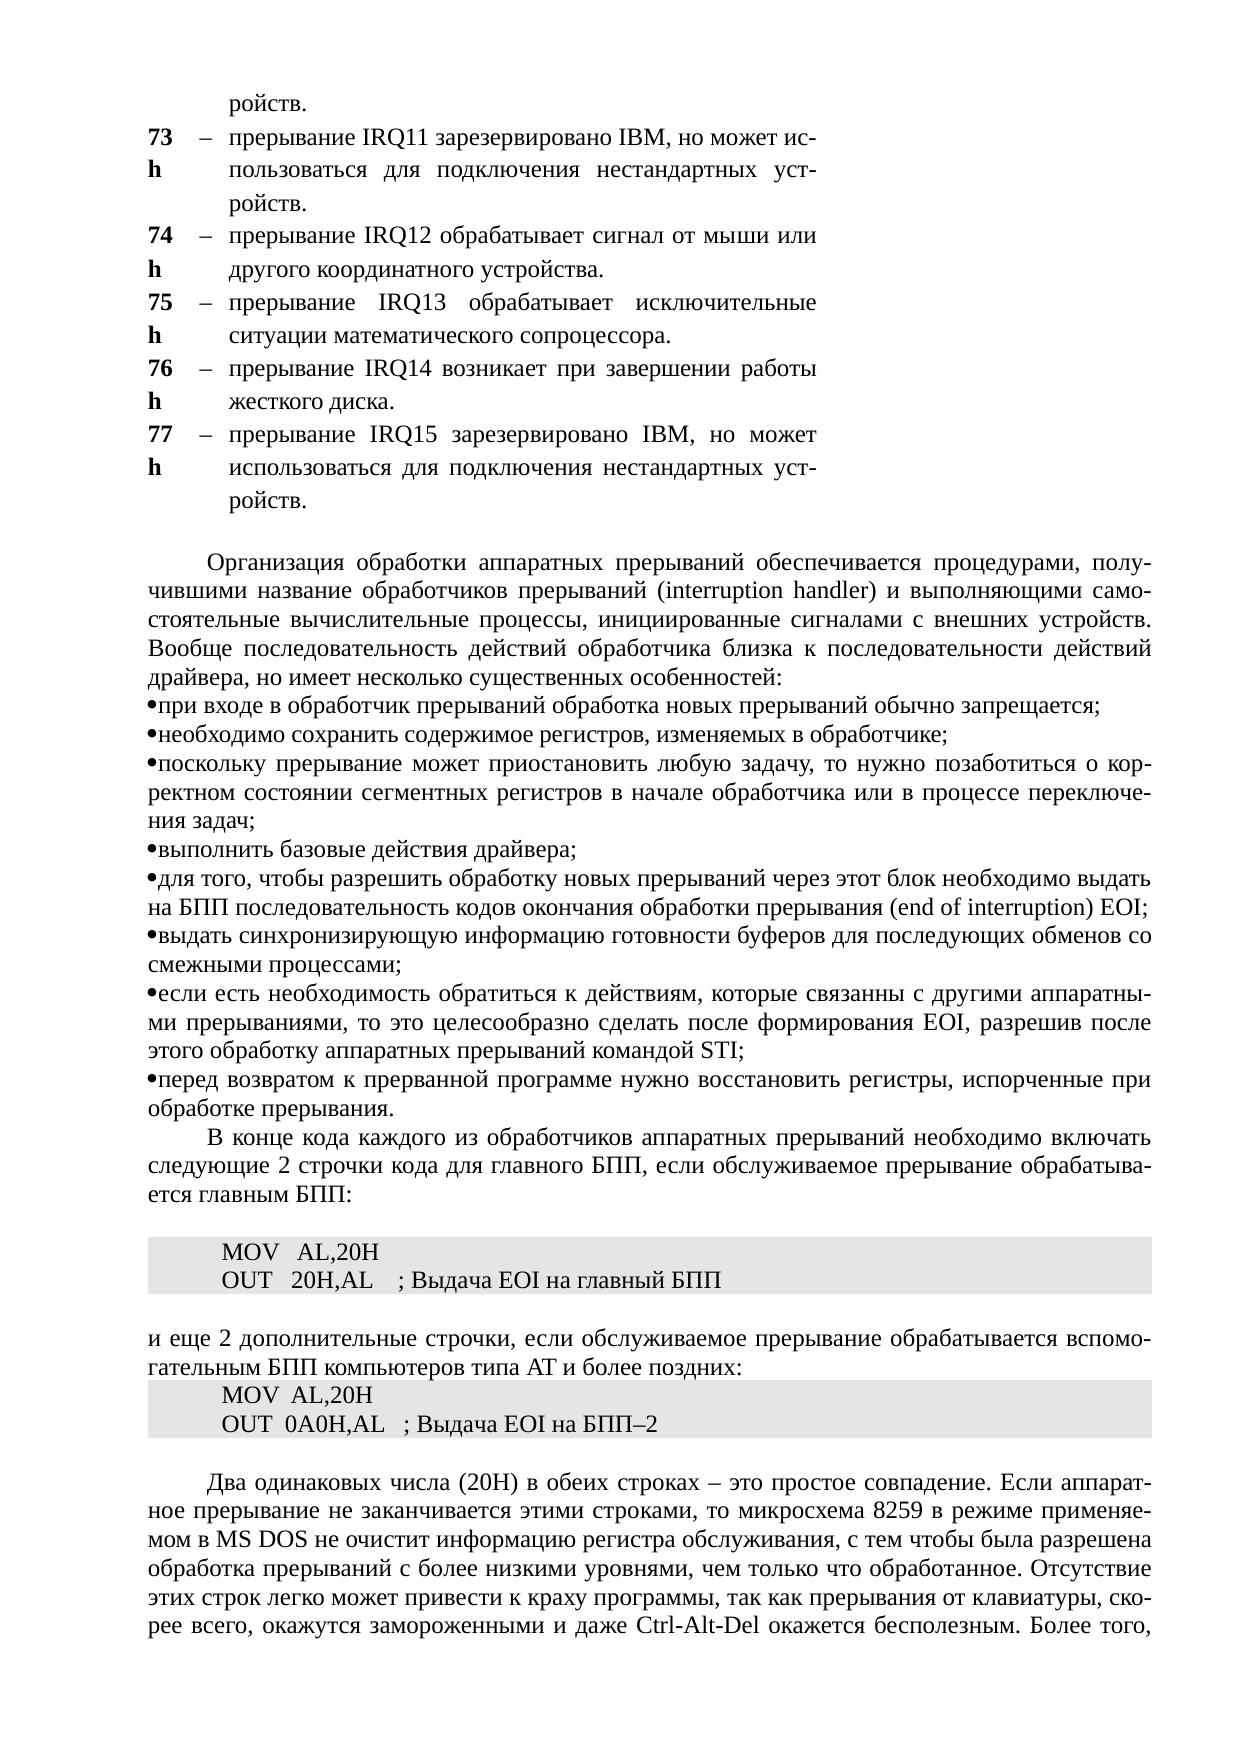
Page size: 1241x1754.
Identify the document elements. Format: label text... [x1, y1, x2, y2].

list вы­дать син­хро­ни­зи­рую­щую ин­фор­ма­цию го­тов­ности бу­фе­ров для по­сле­дую­щих об­ме­нов со смеж­ны­ми про­цес­са­ми; [148, 920, 1152, 978]
table_cell – [192, 419, 221, 518]
list не­об­хо­ди­мо со­хра­нить со­дер­жи­мое ре­ги­ст­ров, из­ме­няе­мых в об­ра­бот­чи­ке; [148, 719, 1152, 748]
text Два одинаковых числа (20H) в обе­их стро­ках – это простое совпадение. Ес­ли ап­па­рат­ное пре­ры­ва­ние не за­кан­чи­ва­ет­ся эти­ми стро­ка­ми, то мик­ро­схе­ма 8259 в ре­жи­ме при­ме­няе­мом в MS DOS не очи­стит ин­фор­ма­цию ре­ги­ст­ра об­слу­жи­ва­ния, с тем что­бы бы­ла раз­ре­ше­на об­ра­бот­ка пре­ры­ва­ний с бо­лее низ­ки­ми уров­ня­ми, чем толь­ко что об­ра­бо­тан­ное. От­сут­ст­вие этих строк лег­ко мо­жет при­вес­ти к кра­ху про­грам­мы, так как пре­ры­ва­ния от кла­виа­ту­ры, ско­рее все­го, ока­жут­ся за­мо­ро­жен­ны­ми и да­же Ctrl-Alt-Del ока­жет­ся бес­по­лез­ным. Бо­лее то­го, [148, 1467, 1152, 1639]
text В кон­це ко­да ка­ж­до­го из об­ра­бот­чи­ков ап­па­рат­ных пре­ры­ва­ний не­об­хо­ди­мо вклю­чать сле­дую­щие 2 строч­ки ко­да для глав­но­го БПП, ес­ли об­слу­жи­вае­мое пре­ры­ва­ние об­ра­ба­ты­ва­ет­ся глав­ным БПП: [148, 1122, 1152, 1208]
list вы­пол­нить ба­зо­вые дей­ст­вия драй­ве­ра; [148, 834, 1152, 863]
table_cell – [192, 122, 221, 221]
table_cell пре­ры­ва­ние IRQ13 обрабатывает ис­клю­чительные ситуации ма­те­ма­ти­че­ско­го со­про­цес­со­ра. [221, 287, 824, 353]
list для то­го, что­бы раз­ре­шить об­ра­бот­ку но­вых пре­ры­ва­ний че­рез этот блок не­об­хо­ди­мо вы­дать на БПП по­сле­до­ва­тель­ность ко­дов окон­ча­ния об­ра­бот­ки пре­ры­ва­ния (end of interruption) EOI; [148, 863, 1152, 920]
list по­сколь­ку пре­ры­ва­ние мо­жет при­ос­та­но­вить лю­бую за­да­чу, то нуж­но по­за­бо­тить­ся о кор­рект­ном со­стоя­нии сег­мент­ных ре­ги­ст­ров в на­ча­ле об­ра­бот­чи­ка или в про­цес­се пе­ре­клю­че­ния за­дач; [148, 748, 1152, 834]
text OUT 20H,AL ; Вы­да­ча EOI на главный БПП [148, 1265, 1152, 1294]
table_cell [192, 89, 221, 122]
text Ор­га­ни­за­ция об­ра­бот­ки ап­па­рат­ных пре­ры­ва­ний обес­пе­чи­ва­ет­ся про­це­ду­ра­ми, по­лу­чив­ши­ми на­зва­ние об­ра­бот­чи­ков пре­ры­ва­ний (interruption handler) и вы­пол­няю­щи­ми са­мо­стоя­тель­ные вы­чис­ли­тель­ные про­цес­сы, ини­ции­ро­ван­ные сиг­на­ла­ми с внеш­них уст­ройств. Во­об­ще по­сле­до­ва­тель­ность дей­ст­вий об­ра­бот­чи­ка близ­ка к по­сле­до­ва­тель­но­сти действий драйвера, но име­ет не­сколь­ко су­ще­ст­вен­ных осо­бен­но­стей: [148, 547, 1152, 690]
table_cell 73h [140, 122, 192, 221]
table_cell пре­ры­ва­ние IRQ11 за­ре­зер­ви­ро­ва­но IBM, но мо­жет ис­поль­зо­вать­ся для под­клю­че­ния не­стан­дарт­ных уст­ройств. [221, 122, 824, 221]
table_cell – [192, 353, 221, 419]
text OUT 0A0H,AL ; Вы­да­ча EOI на БПП–2 [148, 1409, 1152, 1438]
table_cell – [192, 221, 221, 287]
table_cell 75h [140, 287, 192, 353]
list при вхо­де в об­ра­бот­чик пре­ры­ва­ний об­ра­бот­ка но­вых пре­ры­ва­ний обыч­но за­пре­ща­ет­ся; [148, 690, 1152, 719]
table_cell преры­ва­ние IRQ12 обрабатывает сигнал от мы­ши или дру­го­го ко­ор­ди­нат­но­го уст­рой­ст­ва. [221, 221, 824, 287]
text MOV AL,20H [148, 1237, 1152, 1265]
table_cell 74h [140, 221, 192, 287]
table_cell ройств. [221, 89, 824, 122]
text MOV AL,20H [148, 1380, 1152, 1409]
table_cell 77h [140, 419, 192, 518]
list ес­ли есть не­об­хо­ди­мость об­ра­тить­ся к дей­ст­ви­ям, которые свя­зан­ны с дру­ги­ми ап­па­рат­ны­ми пре­ры­ва­ния­ми, то это це­ле­со­об­раз­но сде­лать по­сле фор­ми­ро­ва­ния EOI, раз­ре­шив по­сле это­го об­ра­бот­ку ап­па­рат­ных пре­ры­ва­ний ко­ман­дой STI; [148, 978, 1152, 1064]
table_cell [140, 89, 192, 122]
list пе­ред воз­вра­том к пре­рван­ной про­грам­ме нуж­но вос­ста­но­вить ре­ги­ст­ры, ис­пор­чен­ные при об­ра­бот­ке пре­ры­ва­ния. [148, 1064, 1152, 1122]
table_cell – [192, 287, 221, 353]
text и еще 2 до­пол­ни­тель­ные строч­ки, ес­ли об­слу­жи­вае­мое пре­ры­ва­ние об­ра­ба­ты­ва­ет­ся вспо­мо­га­тель­ным БПП ком­пь­ю­те­ров ти­па AT и бо­лее позд­них: [148, 1323, 1152, 1380]
table_cell 76h [140, 353, 192, 419]
table_cell пре­ры­ва­ние IRQ15 за­ре­зер­ви­ро­ва­но IBM, но мо­жет ис­поль­зо­вать­ся для под­клю­че­ния не­стан­дарт­ных уст­ройств. [221, 419, 824, 518]
table_cell пре­ры­ва­ние IRQ14 воз­ни­ка­ет при завершении ра­бо­ты же­ст­ко­го дис­ка. [221, 353, 824, 419]
